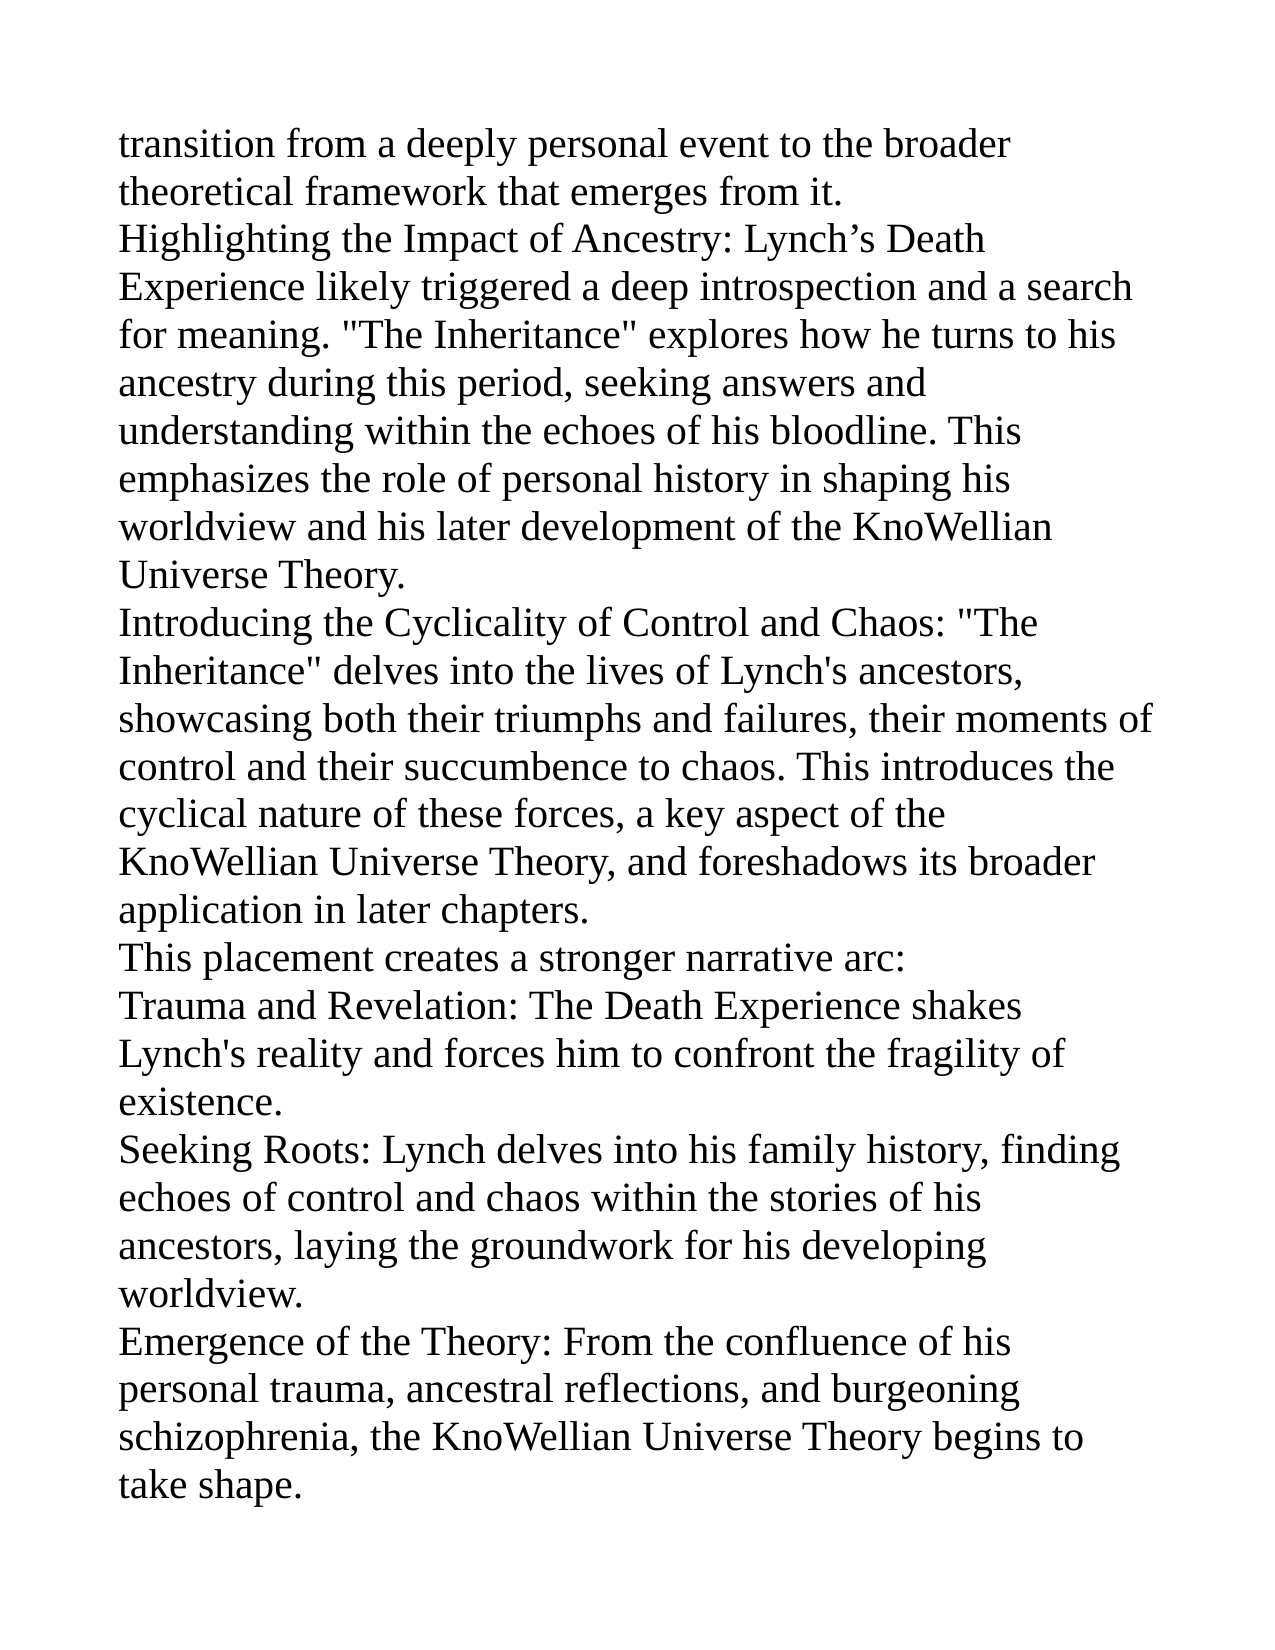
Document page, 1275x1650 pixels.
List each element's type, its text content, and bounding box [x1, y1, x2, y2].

text Highlighting the Impact of Ancestry: Lynch’s Death Experience likely triggered a deep introspection and a search for meaning. "The Inheritance" explores how he turns to his ancestry during this period, seeking answers and understanding within the echoes of his bloodline. This emphasizes the role of personal history in shaping his worldview and his later development of the KnoWellian Universe Theory. [118, 214, 1157, 597]
text transition from a deeply personal event to the broader theoretical framework that emerges from it. [118, 118, 1157, 214]
text Introducing the Cyclicality of Control and Chaos: "The Inheritance" delves into the lives of Lynch's ancestors, showcasing both their triumphs and failures, their moments of control and their succumbence to chaos. This introduces the cyclical nature of these forces, a key aspect of the KnoWellian Universe Theory, and foreshadows its broader application in later chapters. [118, 597, 1157, 933]
text This placement creates a stronger narrative arc: [118, 933, 1157, 981]
text Seeking Roots: Lynch delves into his family history, finding echoes of control and chaos within the stories of his ancestors, laying the groundwork for his developing worldview. [118, 1124, 1157, 1316]
text Trauma and Revelation: The Death Experience shakes Lynch's reality and forces him to confront the fragility of existence. [118, 981, 1157, 1124]
text Emergence of the Theory: From the confluence of his personal trauma, ancestral reflections, and burgeoning schizophrenia, the KnoWellian Universe Theory begins to take shape. [118, 1316, 1157, 1508]
